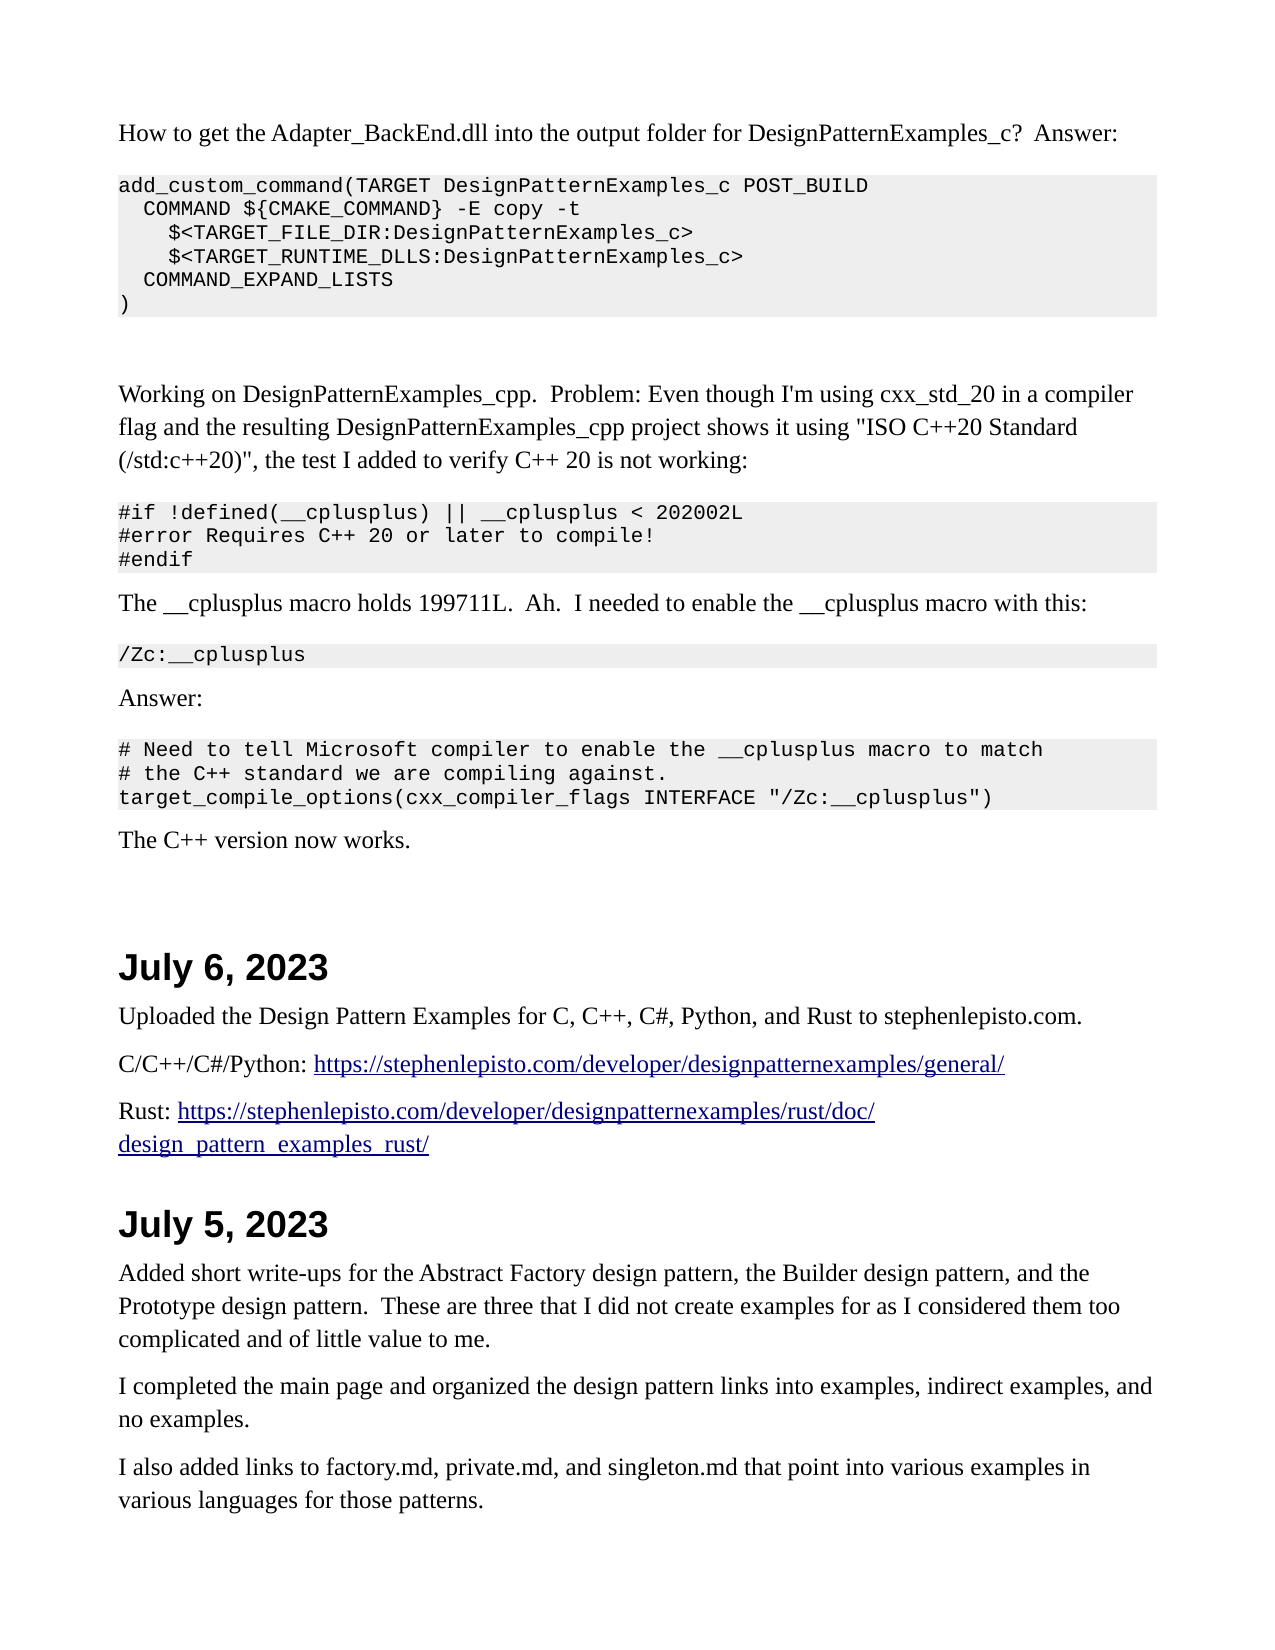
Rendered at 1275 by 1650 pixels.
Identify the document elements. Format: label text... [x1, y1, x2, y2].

text COMMAND_EXPAND_LISTS [118, 269, 1157, 293]
text Working on DesignPatternExamples_cpp. Problem: Even though I'm using cxx_std_20 in a compiler flag and the resulting DesignPatternExamples_cpp project shows it using "ISO C++20 Standard (/std:c++20)", the test I added to verify C++ 20 is not working: [118, 379, 1157, 474]
text COMMAND ${CMAKE_COMMAND} -E copy -t [118, 198, 1157, 222]
text #endif [118, 549, 1157, 573]
text Uploaded the Design Pattern Examples for C, C++, C#, Python, and Rust to stephenlepisto.com. [118, 1001, 1157, 1030]
text #if !defined(__cplusplus) || __cplusplus < 202002L [118, 502, 1157, 525]
text I completed the main page and organized the design pattern links into examples, indirect examples, and no examples. [118, 1371, 1157, 1433]
text The C++ version now works. [118, 825, 1157, 854]
text $<TARGET_FILE_DIR:DesignPatternExamples_c> [118, 222, 1157, 246]
text target_compile_options(cxx_compiler_flags INTERFACE "/Zc:__cplusplus") [118, 787, 1157, 810]
text How to get the Adapter_BackEnd.dll into the output folder for DesignPatternExamples_c? Answer: [118, 118, 1157, 147]
text $<TARGET_RUNTIME_DLLS:DesignPatternExamples_c> [118, 246, 1157, 269]
text Rust: https://stephenlepisto.com/developer/designpatternexamples/rust/doc/design_pattern_examples_rust/ [118, 1096, 1157, 1158]
text #error Requires C++ 20 or later to compile! [118, 525, 1157, 549]
text # the C++ standard we are compiling against. [118, 763, 1157, 787]
text /Zc:__cplusplus [118, 644, 1157, 668]
subtitle July 5, 2023 [118, 1202, 1157, 1245]
text Added short write-ups for the Abstract Factory design pattern, the Builder design pattern, and the Prototype design pattern. These are three that I did not create examples for as I considered them too complicated and of little value to me. [118, 1258, 1157, 1352]
text ) [118, 293, 1157, 317]
text The __cplusplus macro holds 199711L. Ah. I needed to enable the __cplusplus macro with this: [118, 588, 1157, 616]
text # Need to tell Microsoft compiler to enable the __cplusplus macro to match [118, 739, 1157, 763]
text C/C++/C#/Python: https://stephenlepisto.com/developer/designpatternexamples/general/ [118, 1049, 1157, 1078]
text add_custom_command(TARGET DesignPatternExamples_c POST_BUILD [118, 175, 1157, 198]
subtitle July 6, 2023 [118, 946, 1157, 989]
text Answer: [118, 683, 1157, 712]
text I also added links to factory.md, private.md, and singleton.md that point into various examples in various languages for those patterns. [118, 1452, 1157, 1514]
